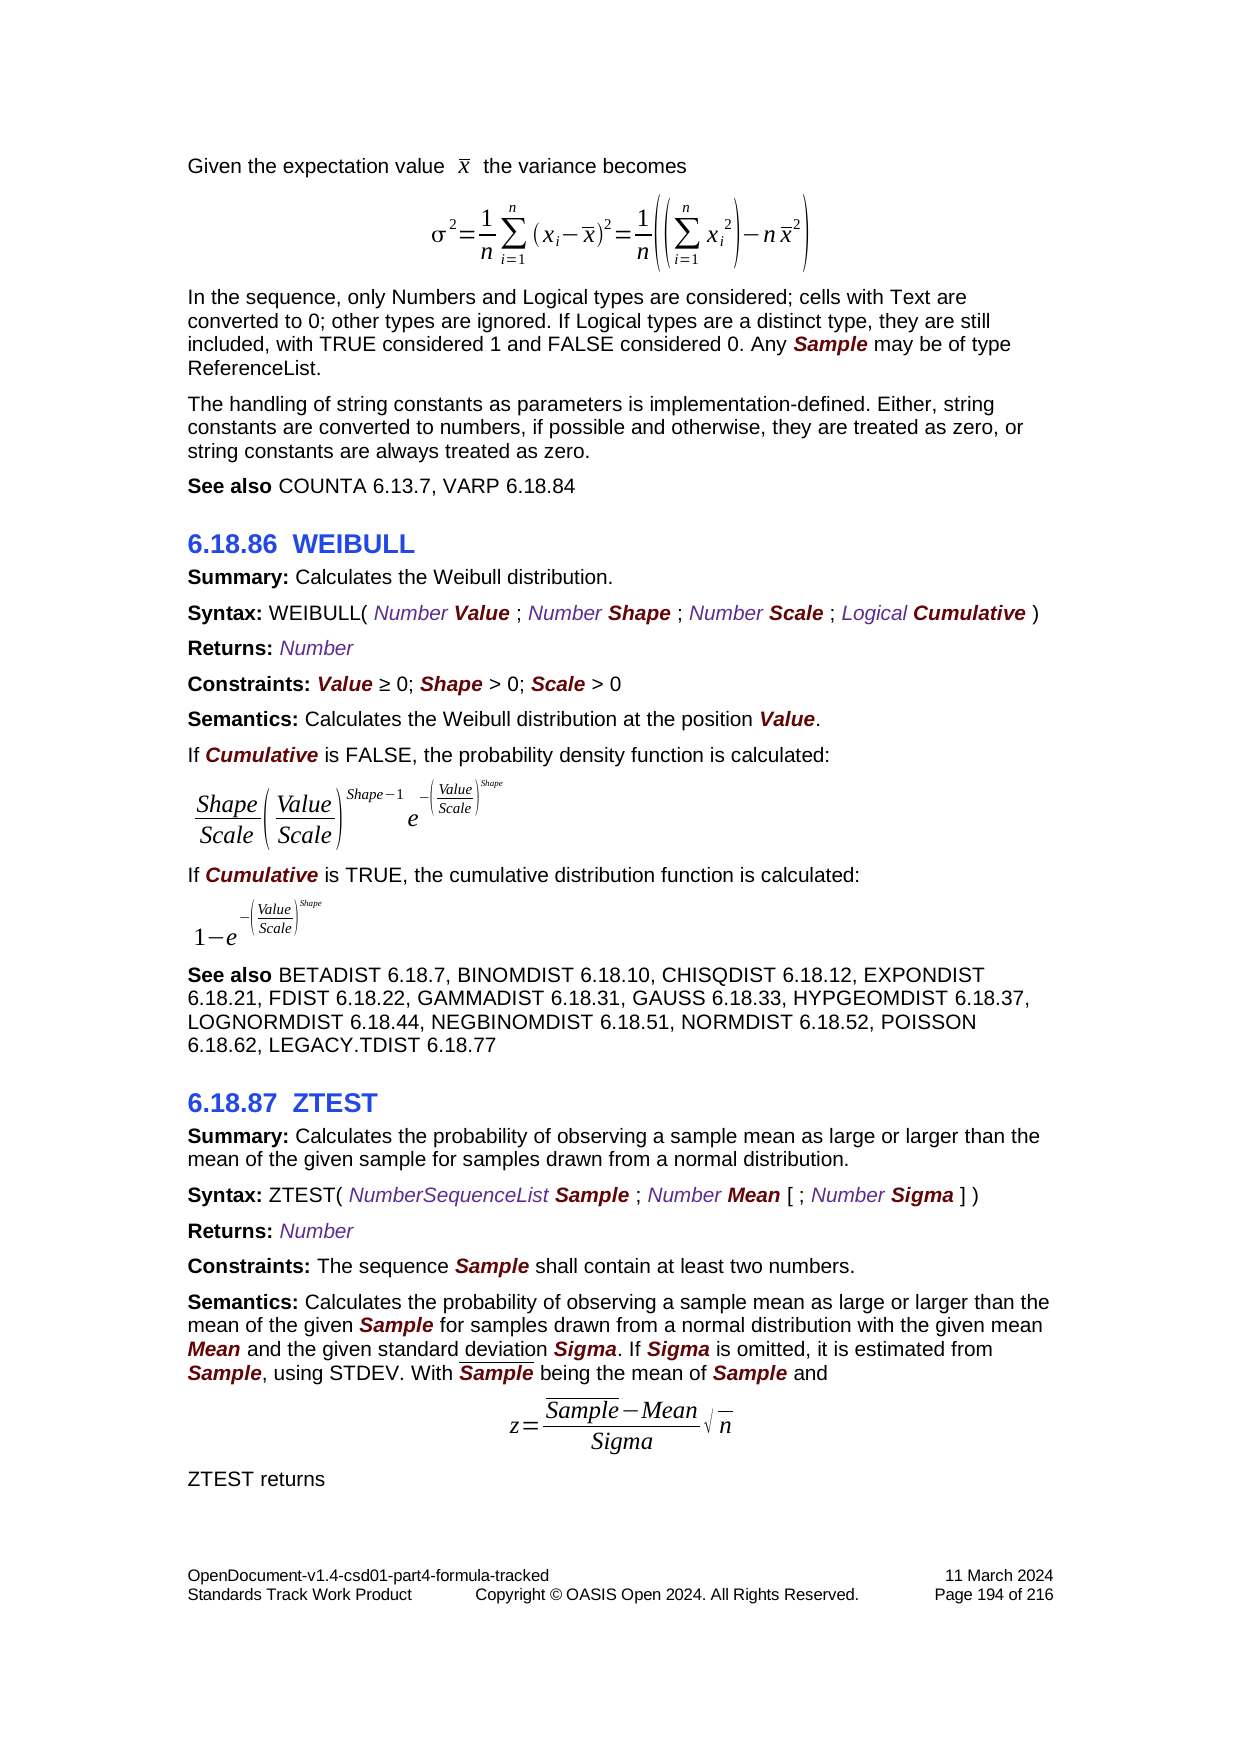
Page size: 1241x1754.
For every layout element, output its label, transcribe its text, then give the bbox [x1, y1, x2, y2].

text Syntax: WEIBULL( Number Value ; Number Shape ; Number Scale ; Logical Cumulative ) [187, 601, 1053, 624]
text Semantics: Calculates the probability of observing a sample mean as large or larger than the mean of the given Sample for samples drawn from a normal distribution with the given mean Mean and the given standard deviation Sigma. If Sigma is omitted, it is estimated from Sample, using STDEV. With Sample being the mean of Sample and [187, 1290, 1053, 1384]
text Returns: Number [187, 637, 1053, 660]
text Returns: Number [187, 1219, 1053, 1243]
text See also BETADIST 6.18.7, BINOMDIST 6.18.10, CHISQDIST 6.18.12, EXPONDIST 6.18.21, FDIST 6.18.22, GAMMADIST 6.18.31, GAUSS 6.18.33, HYPGEOMDIST 6.18.37, LOGNORMDIST 6.18.44, NEGBINOMDIST 6.18.51, NORMDIST 6.18.52, POISSON 6.18.62, LEGACY.TDIST 6.18.77 [187, 963, 1053, 1057]
text Summary: Calculates the probability of observing a sample mean as large or larger than the mean of the given sample for samples drawn from a normal distribution. [187, 1124, 1053, 1171]
text Constraints: The sequence Sample shall contain at least two numbers. [187, 1255, 1053, 1278]
text If Cumulative is TRUE, the cumulative distribution function is calculated: [187, 863, 1053, 887]
text Syntax: ZTEST( NumberSequenceList Sample ; Number Mean [ ; Number Sigma ] ) [187, 1183, 1053, 1207]
text If Cumulative is FALSE, the probability density function is calculated: [187, 743, 1053, 767]
text Summary: Calculates the Weibull distribution. [187, 565, 1053, 589]
text Given the expectation value the variance becomes [187, 150, 1053, 180]
text In the sequence, only Numbers and Logical types are considered; cells with Text are converted to 0; other types are ignored. If Logical types are a distinct type, they are still included, with TRUE considered 1 and FALSE considered 0. Any Sample may be of type ReferenceList. [187, 286, 1053, 380]
text See also COUNTA 6.13.7, VARP 6.18.84 [187, 475, 1053, 498]
text ZTEST returns [187, 1468, 1053, 1491]
subtitle WEIBULL [187, 529, 1053, 559]
text The handling of string constants as parameters is implementation-defined. Either, string constants are converted to numbers, if possible and otherwise, they are treated as zero, or string constants are always treated as zero. [187, 392, 1053, 463]
text Constraints: Value ≥ 0; Shape > 0; Scale > 0 [187, 672, 1053, 696]
text Semantics: Calculates the Weibull distribution at the position Value. [187, 708, 1053, 731]
subtitle ZTEST [187, 1088, 1053, 1118]
